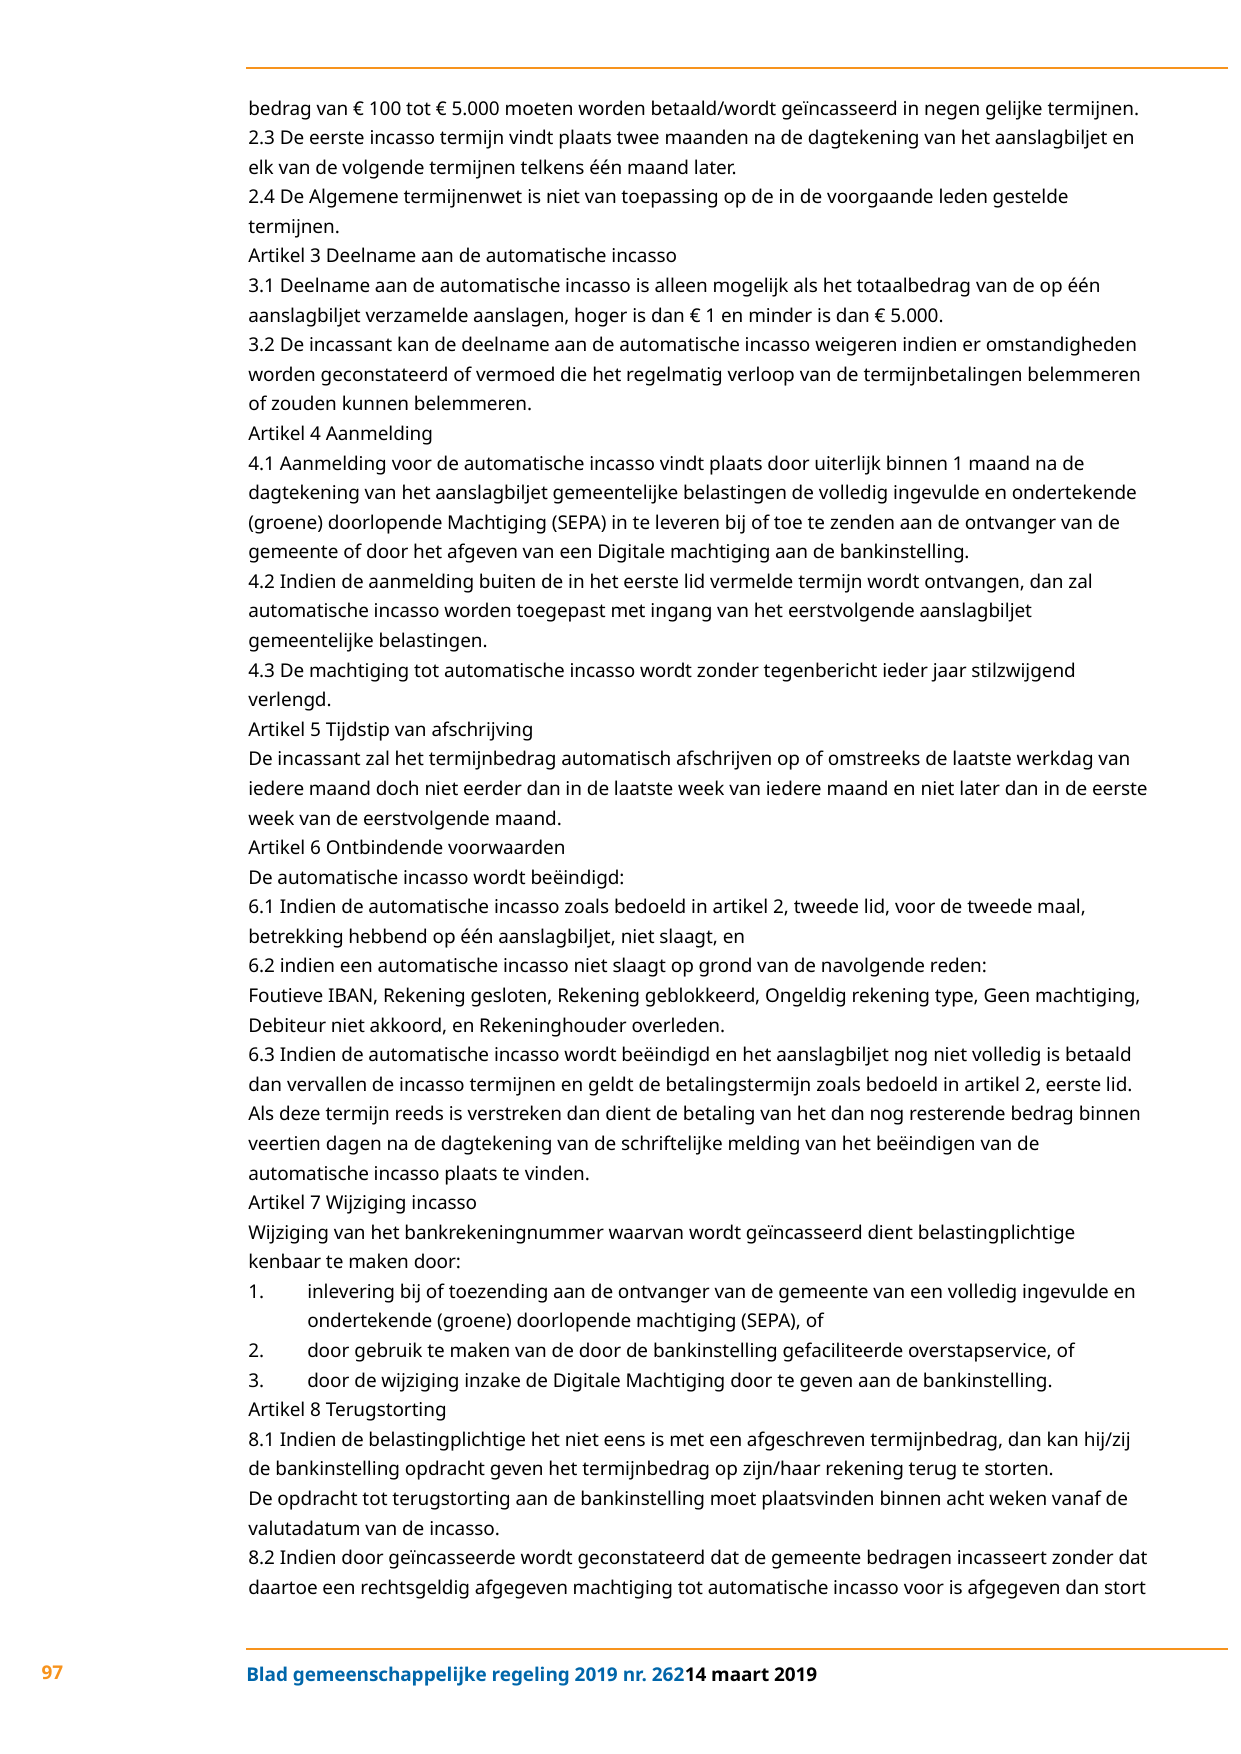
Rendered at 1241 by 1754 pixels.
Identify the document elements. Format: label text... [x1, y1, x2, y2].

text 2.3 De eerste incasso termijn vindt plaats twee maanden na de dagtekening van het aanslagbiljet en elk van de volgende termijnen telkens één maand later. [248, 124, 1152, 180]
text Artikel 3 Deelname aan de automatische incasso [248, 243, 1152, 268]
text Artikel 5 Tijdstip van afschrijving [248, 716, 1152, 742]
text Foutieve IBAN, Rekening gesloten, Rekening geblokkeerd, Ongeldig rekening type, Geen machtiging, Debiteur niet akkoord, en Rekeninghouder overleden. [248, 982, 1152, 1038]
text 4.1 Aanmelding voor de automatische incasso vindt plaats door uiterlijk binnen 1 maand na de dagtekening van het aanslagbiljet gemeentelijke belastingen de volledig ingevulde en ondertekende (groene) doorlopende Machtiging (SEPA) in te leveren bij of toe te zenden aan de ontvanger van de gemeente of door het afgeven van een Digitale machtiging aan de bankinstelling. [248, 450, 1152, 564]
text 3.1 Deelname aan de automatische incasso is alleen mogelijk als het totaalbedrag van de op één aanslagbiljet verzamelde aanslagen, hoger is dan € 1 en minder is dan € 5.000. [248, 272, 1152, 328]
text Artikel 7 Wijziging incasso [248, 1189, 1152, 1215]
text Artikel 6 Ontbindende voorwaarden [248, 834, 1152, 860]
text 4.3 De machtiging tot automatische incasso wordt zonder tegenbericht ieder jaar stilzwijgend verlengd. [248, 657, 1152, 712]
text De automatische incasso wordt beëindigd: [248, 864, 1152, 890]
list door de wijziging inzake de Digitale Machtiging door te geven aan de bankinstelling. [248, 1367, 1152, 1393]
text 3.2 De incassant kan de deelname aan de automatische incasso weigeren indien er omstandigheden worden geconstateerd of vermoed die het regelmatig verloop van de termijnbetalingen belemmeren of zouden kunnen belemmeren. [248, 331, 1152, 416]
text Wijziging van het bankrekeningnummer waarvan wordt geïncasseerd dient belastingplichtige kenbaar te maken door: [248, 1219, 1152, 1274]
text bedrag van € 100 tot € 5.000 moeten worden betaald/wordt geïncasseerd in negen gelijke termijnen. [248, 95, 1152, 121]
text 8.1 Indien de belastingplichtige het niet eens is met een afgeschreven termijnbedrag, dan kan hij/zij de bankinstelling opdracht geven het termijnbedrag op zijn/haar rekening terug te storten. [248, 1426, 1152, 1481]
text Artikel 8 Terugstorting [248, 1396, 1152, 1422]
text De opdracht tot terugstorting aan de bankinstelling moet plaatsvinden binnen acht weken vanaf de valutadatum van de incasso. [248, 1485, 1152, 1541]
text Artikel 4 Aanmelding [248, 420, 1152, 446]
text 4.2 Indien de aanmelding buiten de in het eerste lid vermelde termijn wordt ontvangen, dan zal automatische incasso worden toegepast met ingang van het eerstvolgende aanslagbiljet gemeentelijke belastingen. [248, 568, 1152, 653]
list inlevering bij of toezending aan de ontvanger van de gemeente van een volledig ingevulde en ondertekende (groene) doorlopende machtiging (SEPA), of [248, 1278, 1152, 1333]
text 6.2 indien een automatische incasso niet slaagt op grond van de navolgende reden: [248, 953, 1152, 978]
text 6.1 Indien de automatische incasso zoals bedoeld in artikel 2, tweede lid, voor de tweede maal, betrekking hebbend op één aanslagbiljet, niet slaagt, en [248, 893, 1152, 949]
text 2.4 De Algemene termijnenwet is niet van toepassing op de in de voorgaande leden gestelde termijnen. [248, 183, 1152, 239]
text 8.2 Indien door geïncasseerde wordt geconstateerd dat de gemeente bedragen incasseert zonder dat daartoe een rechtsgeldig afgegeven machtiging tot automatische incasso voor is afgegeven dan stort [248, 1544, 1152, 1600]
list door gebruik te maken van de door de bankinstelling gefaciliteerde overstapservice, of [248, 1337, 1152, 1363]
text De incassant zal het termijnbedrag automatisch afschrijven op of omstreeks de laatste werkdag van iedere maand doch niet eerder dan in de laatste week van iedere maand en niet later dan in de eerste week van de eerstvolgende maand. [248, 746, 1152, 831]
picture [41, 47, 231, 172]
text 6.3 Indien de automatische incasso wordt beëindigd en het aanslagbiljet nog niet volledig is betaald dan vervallen de incasso termijnen en geldt de betalingstermijn zoals bedoeld in artikel 2, eerste lid. Als deze termijn reeds is verstreken dan dient de betaling van het dan nog resterende bedrag binnen veertien dagen na de dagtekening van de schriftelijke melding van het beëindigen van de automatische incasso plaats te vinden. [248, 1041, 1152, 1186]
